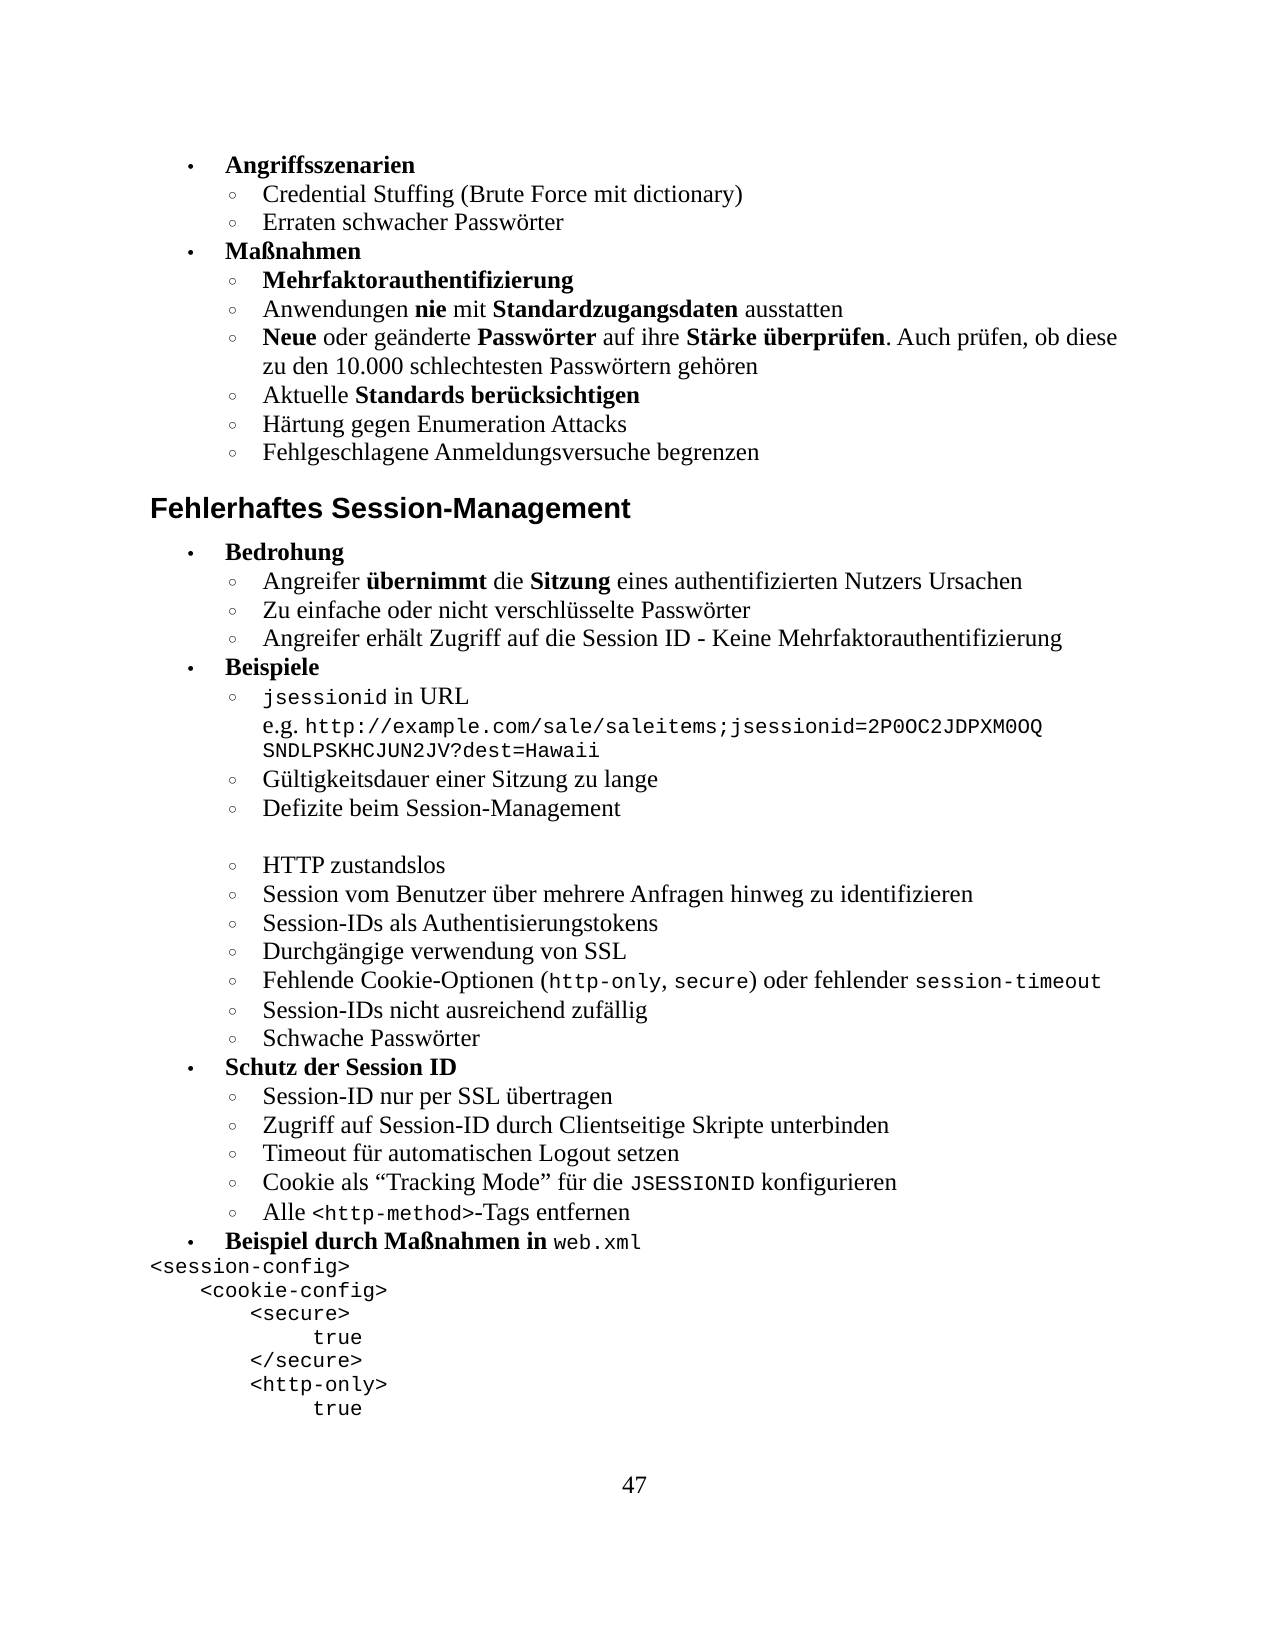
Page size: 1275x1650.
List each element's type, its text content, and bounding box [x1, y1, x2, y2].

list Session vom Benutzer über mehrere Anfragen hinweg zu identifizieren [225, 879, 1125, 908]
list Durchgängige verwendung von SSL [225, 936, 1125, 965]
list Beispiele [187, 652, 1125, 681]
text </secure> [150, 1351, 1125, 1374]
list Anwendungen nie mit Standardzugangsdaten ausstatten [225, 294, 1125, 322]
text <secure> [150, 1303, 1125, 1327]
list Session-ID nur per SSL übertragen [225, 1081, 1125, 1110]
list Angriffsszenarien [187, 150, 1125, 179]
list Angreifer übernimmt die Sitzung eines authentifizierten Nutzers Ursachen [225, 566, 1125, 595]
list Neue oder geänderte Passwörter auf ihre Stärke überprüfen. Auch prüfen, ob diese zu den 10.000 schlechtesten Passwörtern gehören [225, 322, 1125, 380]
text true [150, 1398, 1125, 1421]
list Erraten schwacher Passwörter [225, 207, 1125, 236]
list Defizite beim Session-Management [225, 793, 1125, 850]
list Session-IDs als Authentisierungstokens [225, 908, 1125, 936]
list Timeout für automatischen Logout setzen [225, 1138, 1125, 1167]
list Maßnahmen [187, 236, 1125, 265]
list HTTP zustandslos [225, 850, 1125, 879]
list Zugriff auf Session-ID durch Clientseitige Skripte unterbinden [225, 1110, 1125, 1138]
subtitle Fehlerhaftes Session-Management [150, 491, 1125, 525]
list Aktuelle Standards berücksichtigen [225, 380, 1125, 409]
list Härtung gegen Enumeration Attacks [225, 409, 1125, 437]
list Cookie als “Tracking Mode” für die JSESSIONID konfigurieren [225, 1167, 1125, 1197]
list Gültigkeitsdauer einer Sitzung zu lange [225, 764, 1125, 793]
list Fehlgeschlagene Anmeldungsversuche begrenzen [225, 437, 1125, 466]
text <http-only> [150, 1374, 1125, 1398]
list Angreifer erhält Zugriff auf die Session ID - Keine Mehrfaktorauthentifizierung [225, 623, 1125, 652]
list Zu einfache oder nicht verschlüsselte Passwörter [225, 595, 1125, 623]
list Schwache Passwörter [225, 1023, 1125, 1052]
list jsessionid in URL e.g. http://example.com/sale/saleitems;jsessionid=2P0OC2JDPXM0OQ SNDLPSKHCJUN2JV?dest=Hawaii [225, 681, 1125, 764]
list Fehlende Cookie-Optionen (http-only, secure) oder fehlender session-timeout [225, 965, 1125, 995]
list Bedrohung [187, 537, 1125, 566]
list Alle <http-method>-Tags entfernen [225, 1197, 1125, 1226]
list Schutz der Session ID [187, 1052, 1125, 1081]
list Credential Stuffing (Brute Force mit dictionary) [225, 179, 1125, 207]
list Beispiel durch Maßnahmen in web.xml [187, 1226, 1125, 1256]
list Session-IDs nicht ausreichend zufällig [225, 995, 1125, 1023]
text <session-config> [150, 1256, 1125, 1279]
list Mehrfaktorauthentifizierung [225, 265, 1125, 294]
text true [150, 1327, 1125, 1351]
text <cookie-config> [150, 1279, 1125, 1303]
